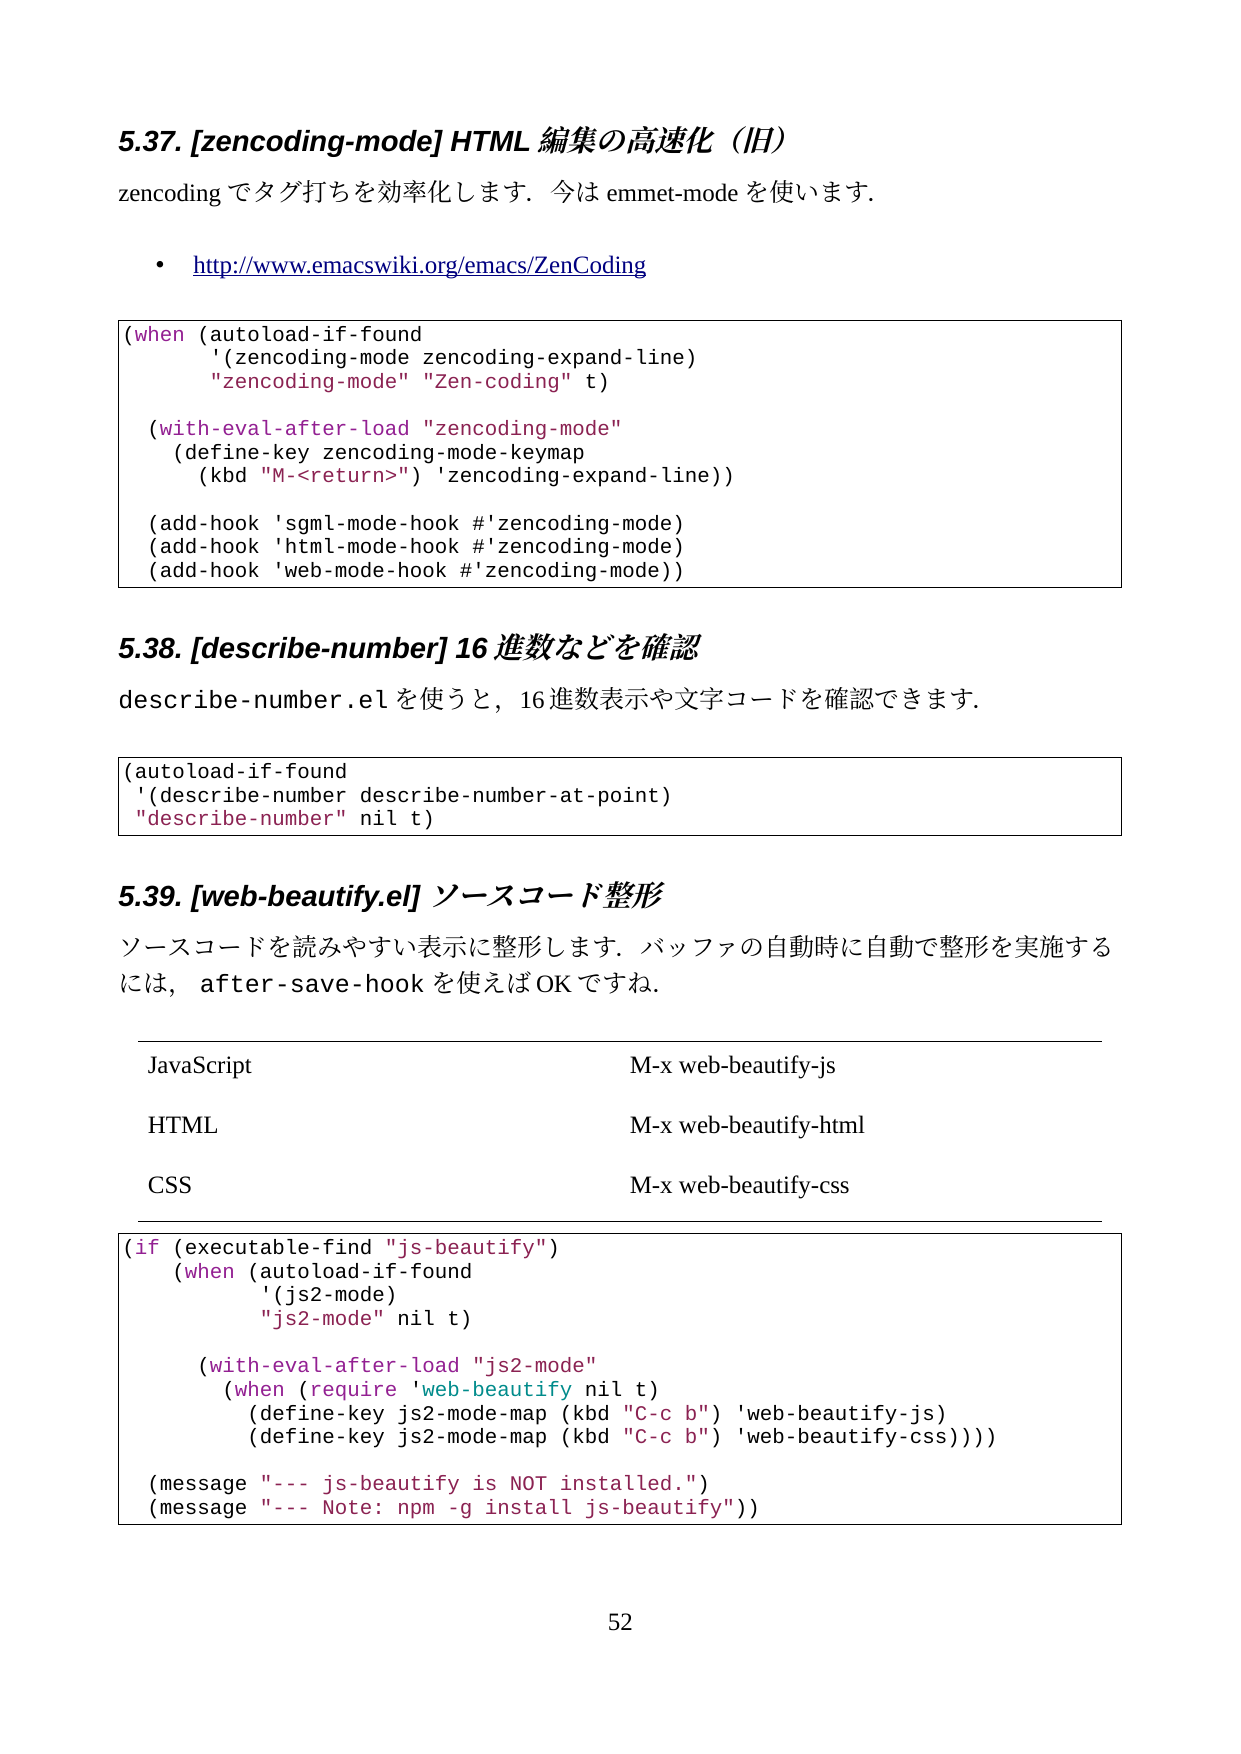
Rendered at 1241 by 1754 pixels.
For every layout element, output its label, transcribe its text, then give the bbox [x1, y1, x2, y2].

text (define-key js2-mode-map (kbd "C-c b") 'web-beautify-js) [119, 1398, 1121, 1422]
text (message "--- js-beautify is NOT installed.") [119, 1469, 1121, 1493]
table_cell HTML [138, 1101, 620, 1161]
text (message "--- Note: npm -g install js-beautify")) [119, 1493, 1121, 1524]
text describe-number.el を使うと，16進数表示や文字コードを確認できます． [118, 679, 1122, 744]
table_cell M-x web-beautify-html [620, 1101, 1102, 1161]
text zencoding でタグ打ちを効率化します．今は emmet-mode を使います． [118, 172, 1122, 237]
text (with-eval-after-load "zencoding-mode" [119, 414, 1121, 438]
subtitle [web-beautify.el] ソースコード整形 [118, 873, 1122, 915]
table_cell CSS [138, 1161, 620, 1221]
text "zencoding-mode" "Zen-coding" t) [119, 367, 1121, 391]
subtitle [describe-number] 16進数などを確認 [118, 625, 1122, 667]
text "js2-mode" nil t) [119, 1304, 1121, 1328]
table_header M-x web-beautify-js [620, 1042, 1102, 1101]
list http://www.emacswiki.org/emacs/ZenCoding [156, 250, 1122, 307]
text (add-hook 'web-mode-hook #'zencoding-mode)) [119, 556, 1121, 587]
text (define-key zencoding-mode-keymap [119, 438, 1121, 462]
text (define-key js2-mode-map (kbd "C-c b") 'web-beautify-css)))) [119, 1422, 1121, 1446]
text (with-eval-after-load "js2-mode" [119, 1351, 1121, 1375]
text (add-hook 'html-mode-hook #'zencoding-mode) [119, 532, 1121, 556]
text '(zencoding-mode zencoding-expand-line) [119, 343, 1121, 367]
table_header JavaScript [138, 1042, 620, 1101]
text (when (require 'web-beautify nil t) [119, 1375, 1121, 1398]
text (when (autoload-if-found [119, 321, 1121, 343]
text (autoload-if-found [119, 758, 1121, 781]
subtitle [zencoding-mode] HTML編集の高速化（旧） [118, 118, 1122, 160]
text '(js2-mode) [119, 1280, 1121, 1304]
text (add-hook 'sgml-mode-hook #'zencoding-mode) [119, 509, 1121, 532]
text (if (executable-find "js-beautify") [119, 1234, 1121, 1257]
text "describe-number" nil t) [119, 804, 1121, 835]
text (kbd "M-<return>") 'zencoding-expand-line)) [119, 462, 1121, 485]
table_cell M-x web-beautify-css [620, 1161, 1102, 1221]
text ソースコードを読みやすい表示に整形します．バッファの自動時に自動で整形を実施するには， after-save-hook を使えばOKですね． [118, 928, 1122, 1028]
text '(describe-number describe-number-at-point) [119, 781, 1121, 804]
text (when (autoload-if-found [119, 1257, 1121, 1280]
